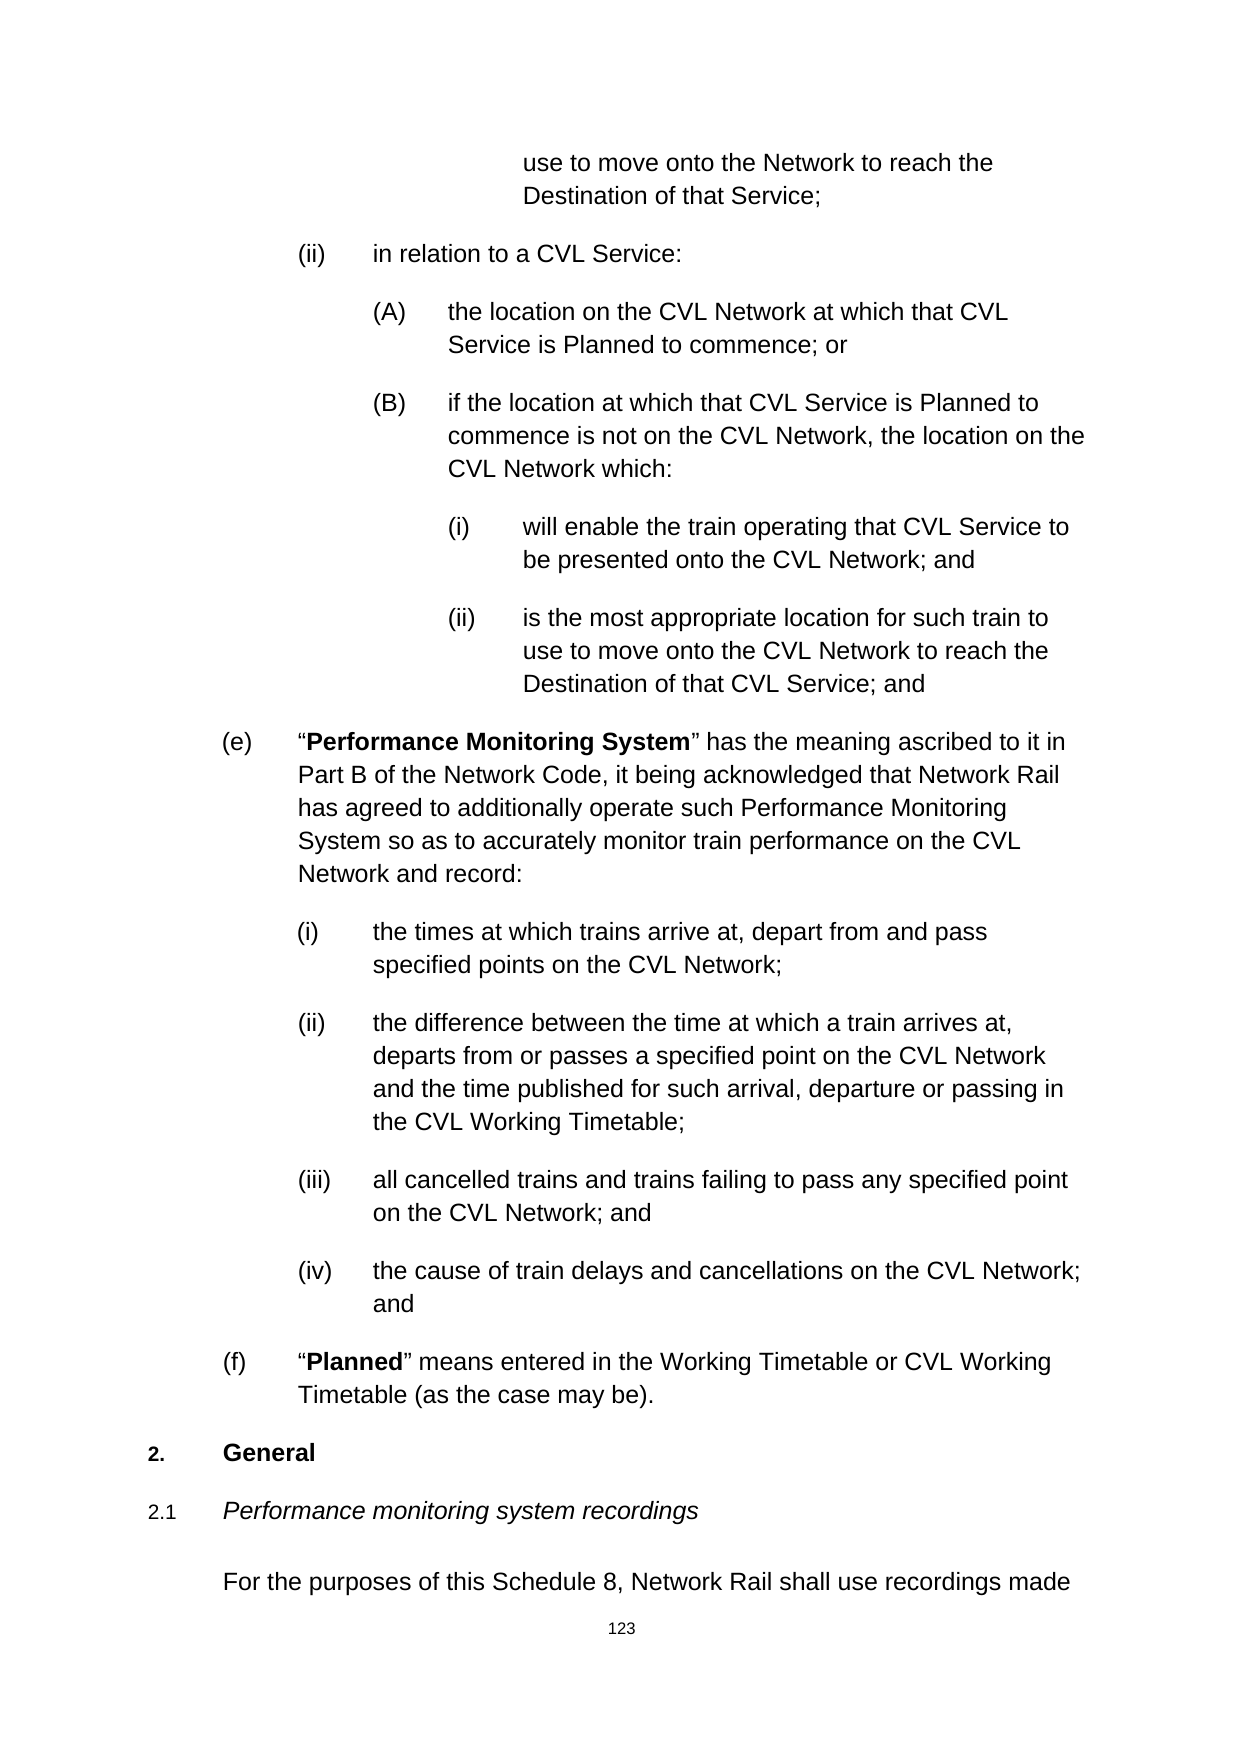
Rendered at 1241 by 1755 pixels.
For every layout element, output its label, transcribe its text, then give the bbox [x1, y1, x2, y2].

text (ii) in relation to a CVL Service: [223, 239, 1093, 267]
text For the purposes of this Schedule 8, Network Rail shall use recordings made [223, 1567, 1093, 1596]
text (i) will enable the train operating that CVL Service to be presented onto the CVL Network; and [448, 512, 1093, 574]
text (iii) all cancelled trains and trains failing to pass any specified point on the CVL Network; and [298, 1165, 1093, 1227]
text (ii) is the most appropriate location for such train to use to move onto the CVL Network to reach the Destination of that CVL Service; and [448, 603, 1093, 698]
text (f) “Planned” means entered in the Working Timetable or CVL Working Timetable (as the case may be). [223, 1347, 1093, 1409]
text (ii) the difference between the time at which a train arrives at, departs from or passes a specified point on the CVL Network and the time published for such arrival, departure or passing in the CVL Working Timetable; [298, 1008, 1093, 1136]
text use to move onto the Network to reach the Destination of that Service; [448, 148, 1093, 209]
text (e) “Performance Monitoring System” has the meaning ascribed to it in Part B of the Network Code, it being acknowledged that Network Rail has agreed to additionally operate such Performance Monitoring System so as to accurately monitor train performance on the CVL Network and record: [222, 727, 1093, 888]
text (B) if the location at which that CVL Service is Planned to commence is not on the CVL Network, the location on the CVL Network which: [373, 388, 1093, 483]
text (iv) the cause of train delays and cancellations on the CVL Network; and [298, 1256, 1093, 1318]
text (A) the location on the CVL Network at which that CVL Service is Planned to commence; or [373, 297, 1093, 358]
list Performance monitoring system recordings [148, 1496, 1093, 1525]
list General [148, 1438, 1093, 1467]
text (i) the times at which trains arrive at, depart from and pass specified points on the CVL Network; [297, 917, 1093, 979]
